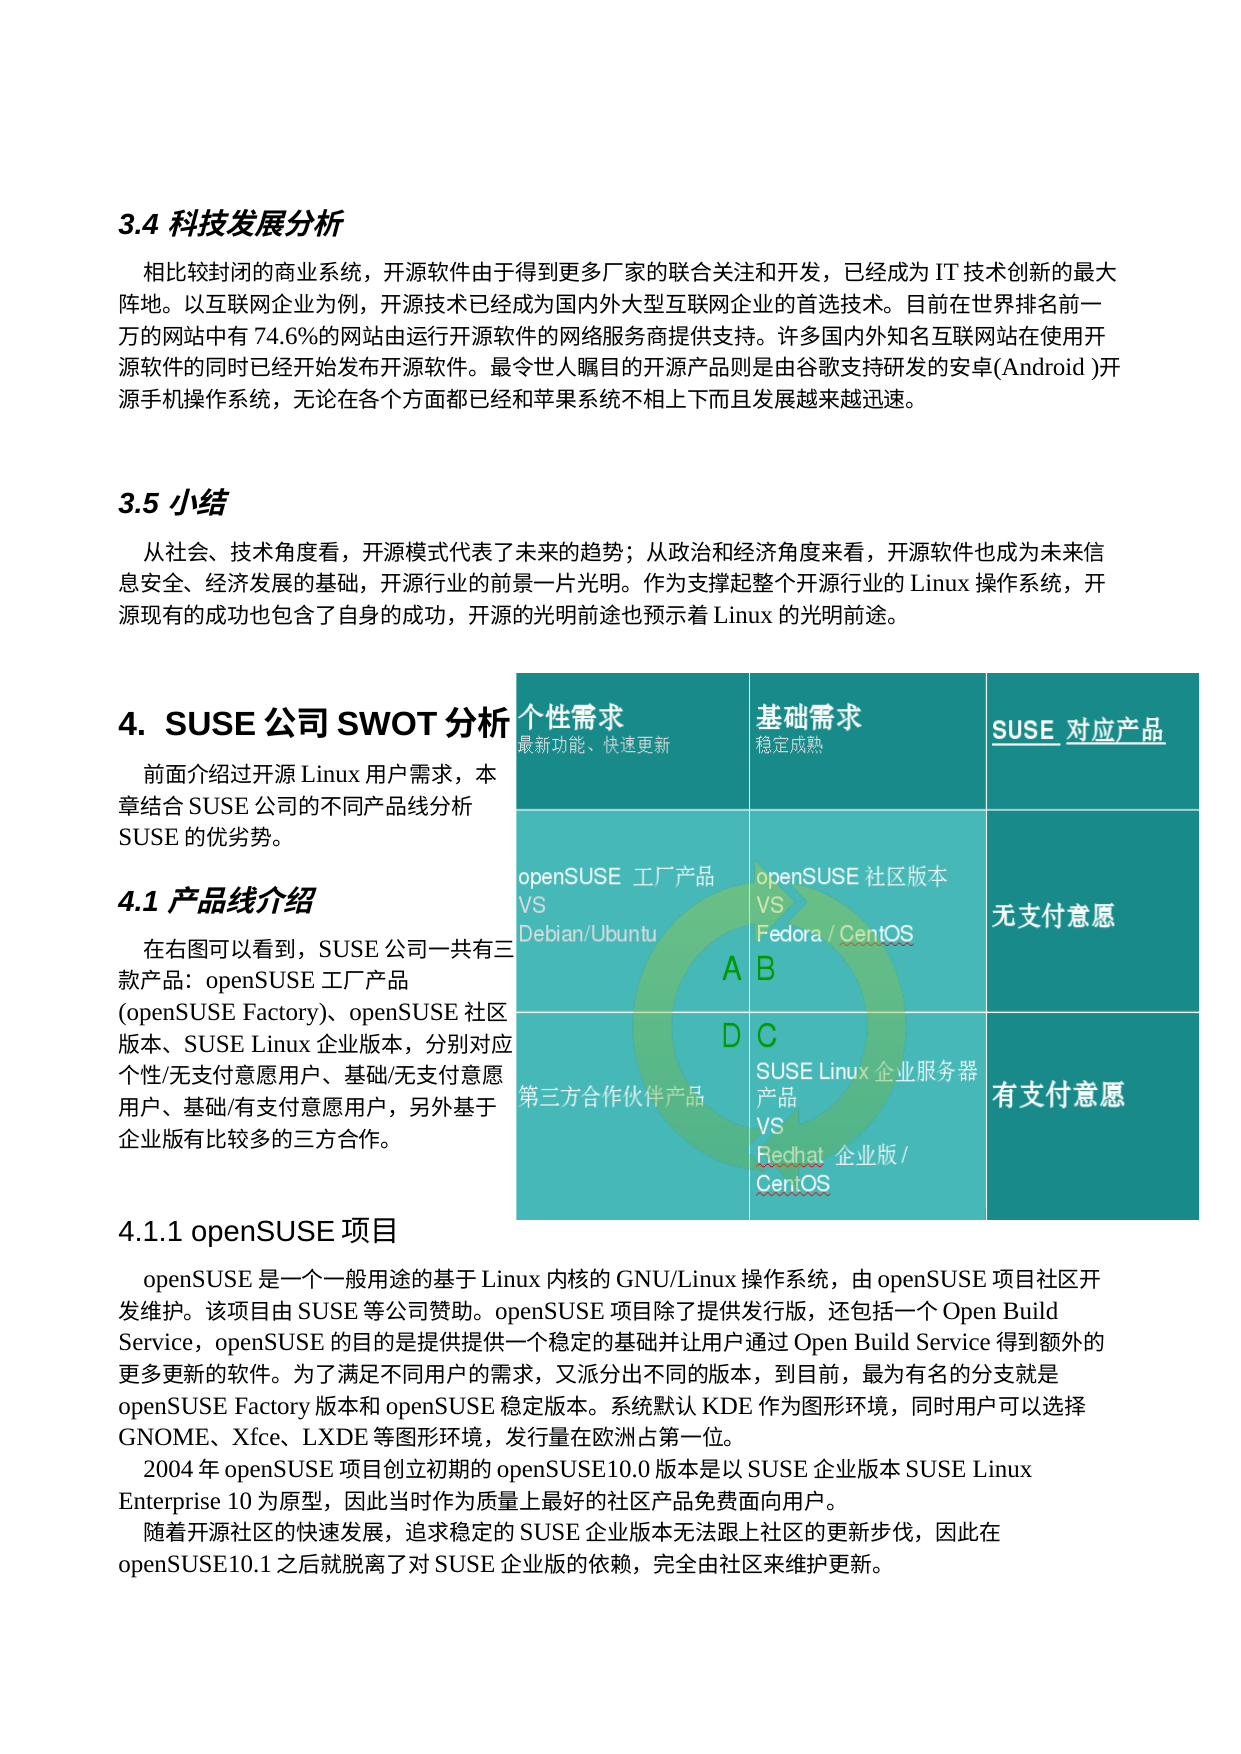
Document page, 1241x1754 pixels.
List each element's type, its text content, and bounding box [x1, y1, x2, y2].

text 前面介绍过开源Linux用户需求，本章结合SUSE公司的不同产品线分析SUSE的优劣势。 [118, 757, 516, 852]
subtitle 3.4 科技发展分析 [118, 201, 1122, 243]
text 在右图可以看到，SUSE公司一共有三款产品：openSUSE 工厂产品(openSUSE Factory)、openSUSE社区版本、SUSE Linux企业版本，分别对应个性/无支付意愿用户、基础/无支付意愿用户、基础/有支付意愿用户，另外基于企业版有比较多的三方合作。 [118, 932, 516, 1153]
subtitle 4.1.1 openSUSE项目 [118, 1207, 1122, 1249]
picture [516, 673, 1199, 1220]
subtitle 4. SUSE公司SWOT分析 [118, 696, 516, 744]
text 随着开源社区的快速发展，追求稳定的SUSE企业版本无法跟上社区的更新步伐，因此在openSUSE10.1之后就脱离了对SUSE企业版的依赖，完全由社区来维护更新。 [118, 1515, 1122, 1579]
text 从社会、技术角度看，开源模式代表了未来的趋势；从政治和经济角度来看，开源软件也成为未来信息安全、经济发展的基础，开源行业的前景一片光明。作为支撑起整个开源行业的Linux操作系统，开源现有的成功也包含了自身的成功，开源的光明前途也预示着Linux的光明前途。 [118, 535, 1122, 630]
text 相比较封闭的商业系统，开源软件由于得到更多厂家的联合关注和开发，已经成为IT技术创新的最大阵地。以互联网企业为例，开源技术已经成为国内外大型互联网企业的首选技术。目前在世界排名前一万的网站中有74.6%的网站由运行开源软件的网络服务商提供支持。许多国内外知名互联网站在使用开源软件的同时已经开始发布开源软件。最令世人瞩目的开源产品则是由谷歌支持研发的安卓(Android )开源手机操作系统，无论在各个方面都已经和苹果系统不相上下而且发展越来越迅速。 [118, 255, 1122, 414]
text 2004年openSUSE项目创立初期的openSUSE10.0版本是以SUSE企业版本SUSE Linux Enterprise 10为原型，因此当时作为质量上最好的社区产品免费面向用户。 [118, 1452, 1122, 1515]
subtitle 3.5 小结 [118, 480, 1122, 522]
subtitle 4.1 产品线介绍 [118, 877, 516, 919]
text openSUSE是一个一般用途的基于Linux内核的GNU/Linux操作系统，由openSUSE项目社区开发维护。该项目由SUSE等公司赞助。openSUSE项目除了提供发行版，还包括一个Open Build Service，openSUSE的目的是提供提供一个稳定的基础并让用户通过Open Build Service得到额外的更多更新的软件。为了满足不同用户的需求，又派分出不同的版本，到目前，最为有名的分支就是 openSUSE Factory版本和openSUSE稳定版本。系统默认KDE作为图形环境，同时用户可以选择GNOME、Xfce、LXDE等图形环境，发行量在欧洲占第一位。 [118, 1262, 1122, 1452]
